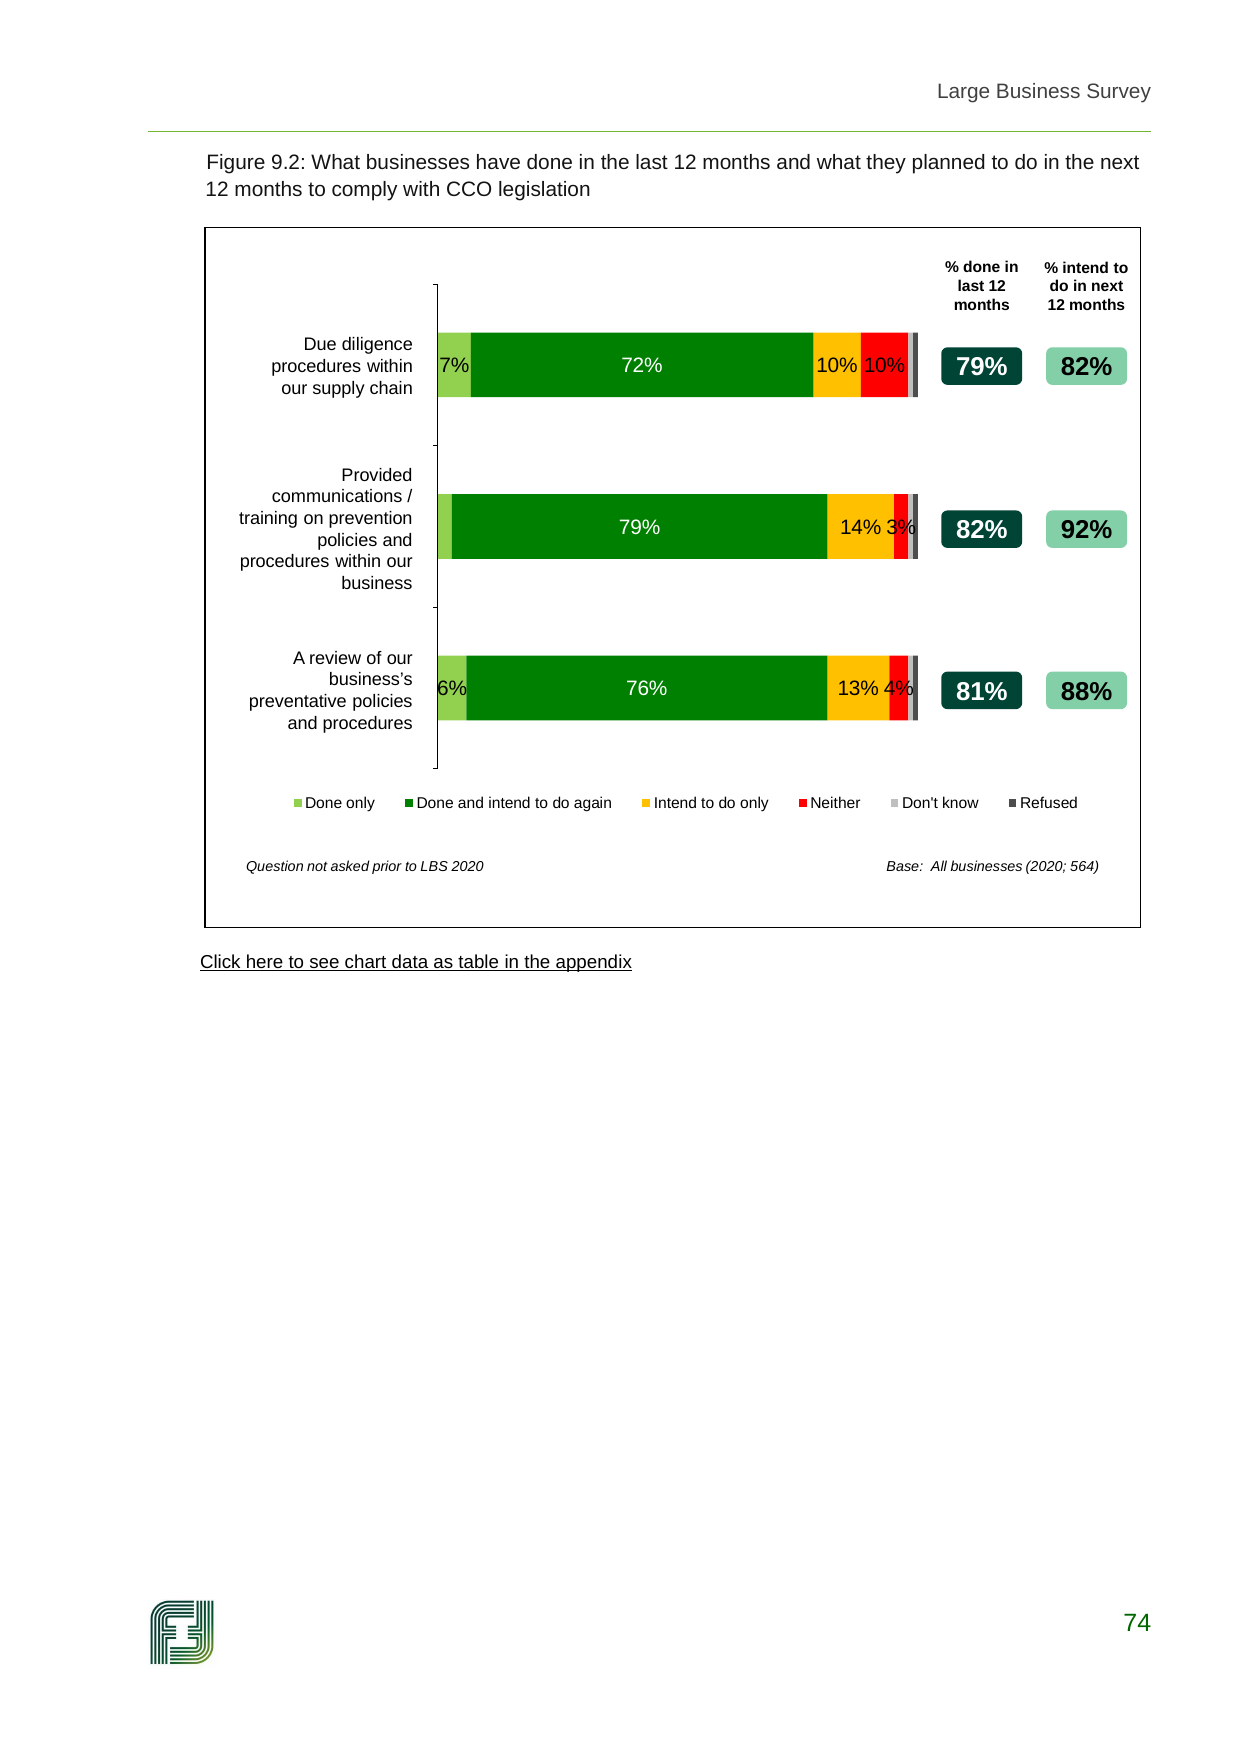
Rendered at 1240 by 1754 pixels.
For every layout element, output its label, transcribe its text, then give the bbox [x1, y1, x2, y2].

subtitle 12 months to comply with CCO legislation [148, 175, 1151, 202]
subtitle Figure 9.2: What businesses have done in the last 12 months and what they planned to do in the next [148, 148, 1151, 175]
text Click here to see chart data as table in the appendix [148, 953, 1151, 980]
